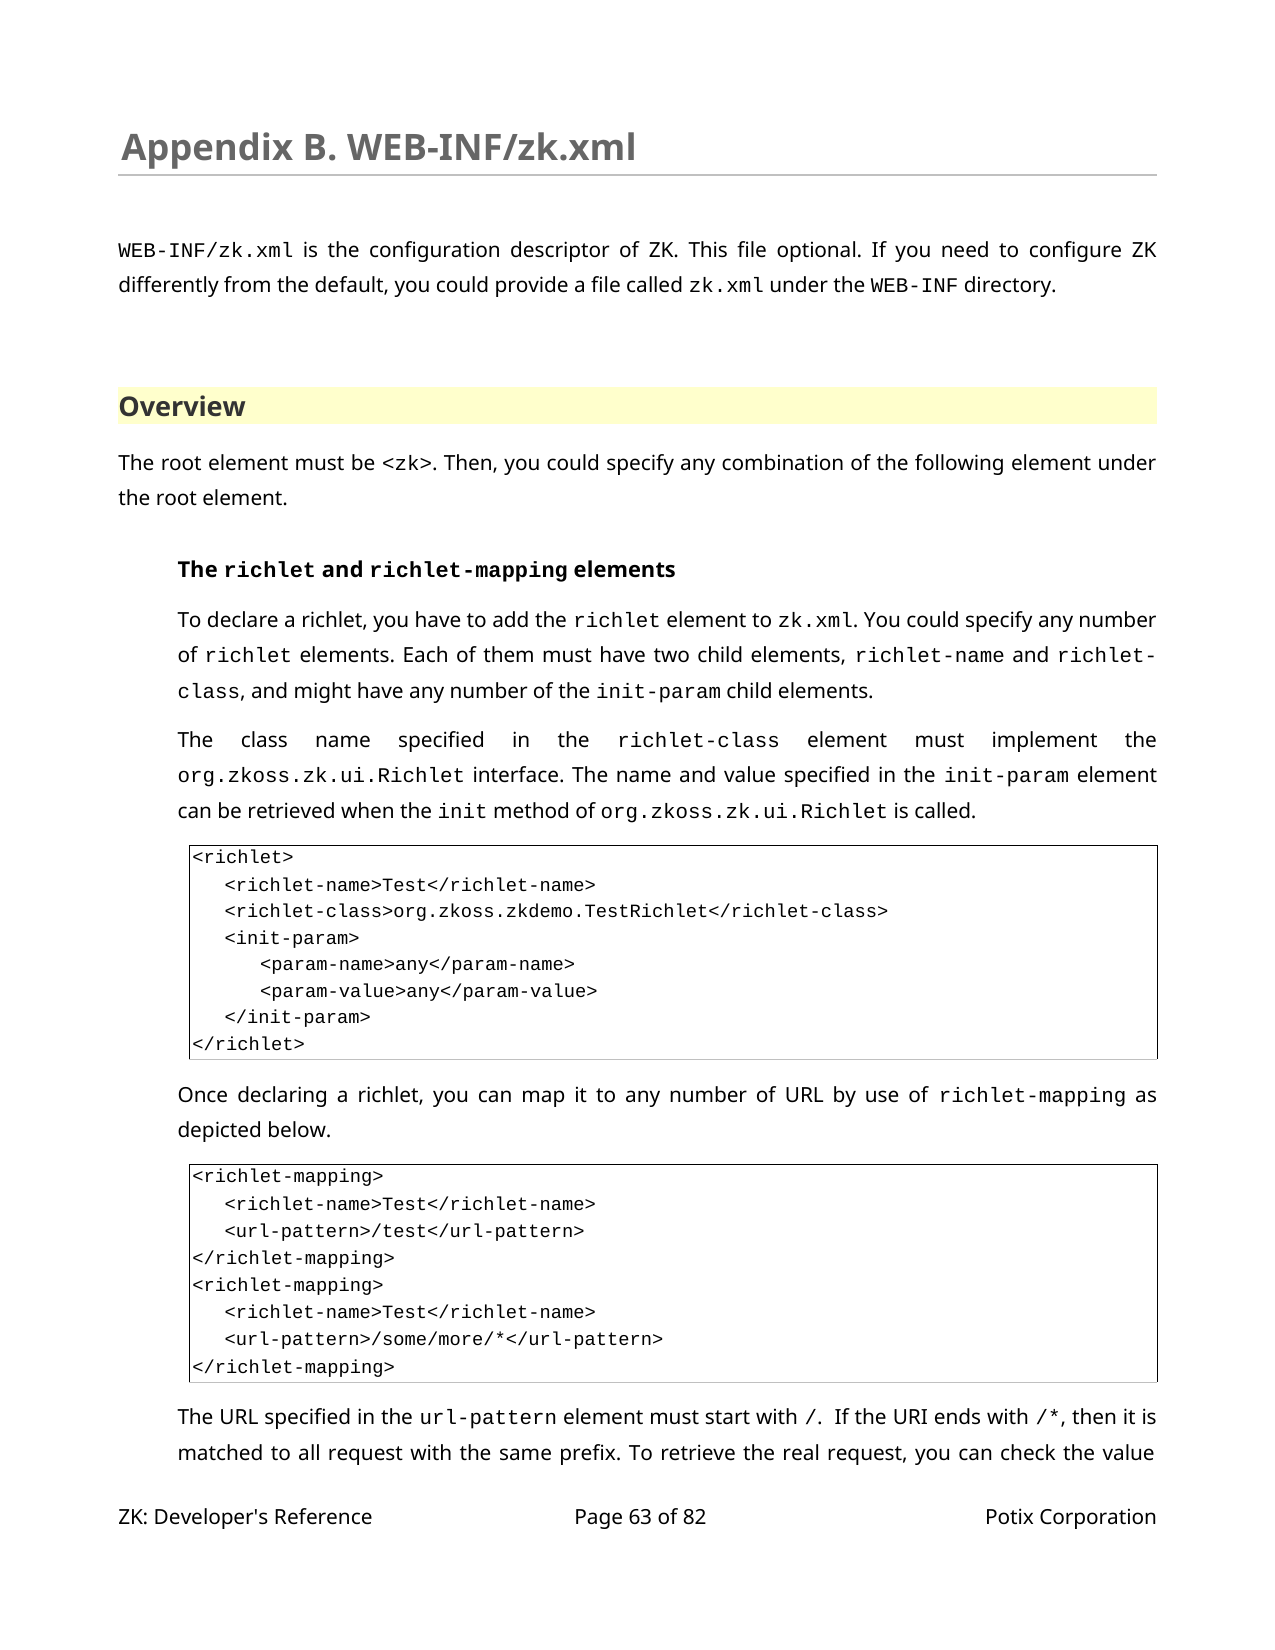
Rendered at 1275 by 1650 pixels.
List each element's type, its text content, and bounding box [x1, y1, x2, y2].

text <richlet-name>Test</richlet-name> [190, 1191, 1157, 1216]
text The root element must be <zk>. Then, you could specify any combination of the following element under the root element. [118, 448, 1157, 512]
text <richlet-mapping> [190, 1273, 1157, 1297]
text <url-pattern>/test</url-pattern> [190, 1218, 1157, 1243]
text WEB-INF/zk.xml is the configuration descriptor of ZK. This file optional. If you need to configure ZK differently from the default, you could provide a file called zk.xml under the WEB-INF directory. [118, 235, 1157, 299]
text <richlet-mapping> [190, 1165, 1157, 1188]
text </richlet-mapping> [190, 1354, 1157, 1382]
subtitle The richlet and richlet-mapping elements [177, 554, 1157, 584]
text <richlet> [190, 846, 1157, 869]
text <richlet-name>Test</richlet-name> [190, 1300, 1157, 1324]
text <richlet-name>Test</richlet-name> <richlet-class>org.zkoss.zkdemo.TestRichlet</richlet-class> <init-param> <param-name>any</param-name> <param-value>any</param-value> </init-param> </richlet> [190, 872, 1157, 1059]
text </richlet-mapping> [190, 1246, 1157, 1270]
text Once declaring a richlet, you can map it to any number of URL by use of richlet-mapping as depicted below. [177, 1080, 1157, 1143]
subtitle Appendix B. WEB-INF/zk.xml [118, 118, 1157, 174]
text The class name specified in the richlet-class element must implement the org.zkoss.zk.ui.Richlet interface. The name and value specified in the init-param element can be retrieved when the init method of org.zkoss.zk.ui.Richlet is called. [177, 725, 1157, 825]
text To declare a richlet, you have to add the richlet element to zk.xml. You could specify any number of richlet elements. Each of them must have two child elements, richlet-name and richlet-class, and might have any number of the init-param child elements. [177, 605, 1157, 704]
text The URL specified in the url-pattern element must start with /. If the URI ends with /*, then it is matched to all request with the same prefix. To retrieve the real request, you can check the value [177, 1402, 1157, 1466]
subtitle Overview [118, 387, 1157, 424]
text <url-pattern>/some/more/*</url-pattern> [190, 1327, 1157, 1352]
